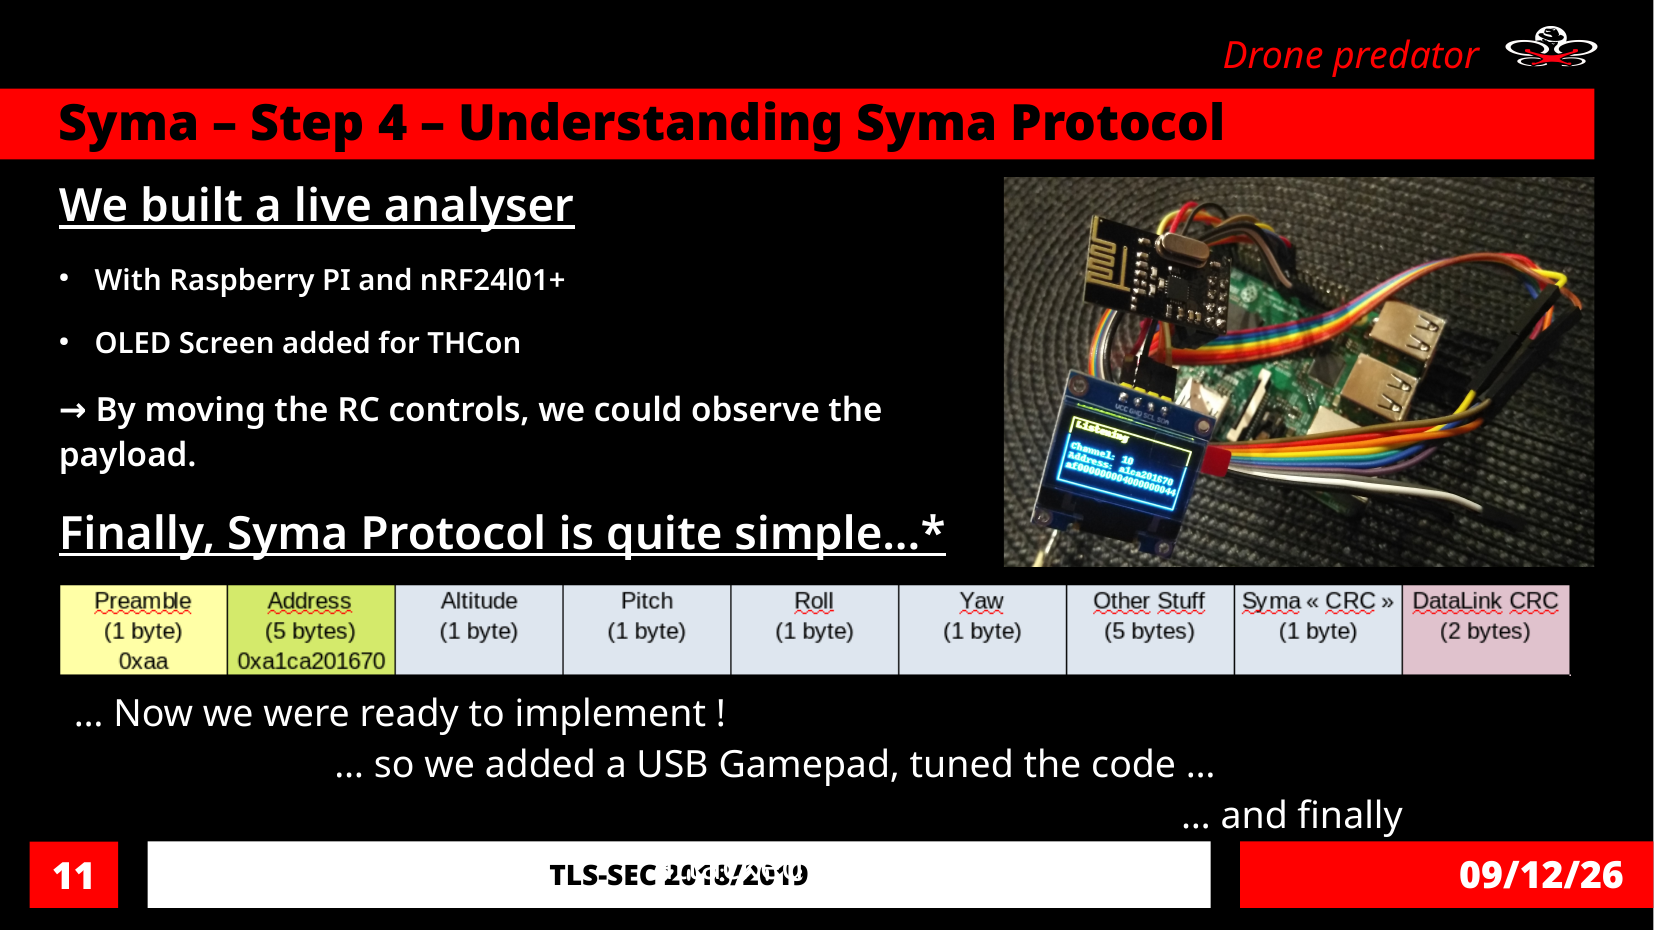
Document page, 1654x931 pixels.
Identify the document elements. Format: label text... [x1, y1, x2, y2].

text_box … Now we were ready to implement ! … so we added a USB Gamepad, tuned the code … … and finally attacked ! [59, 679, 1583, 836]
picture [1488, 15, 1617, 80]
picture [59, 584, 1571, 677]
title Syma – Step 4 – Understanding Syma Protocol [59, 44, 1595, 156]
picture [1003, 177, 1595, 567]
list We built a live analyser With Raspberry PI and nRF24l01+ OLED Screen added for THCon → By moving the RC controls, we could observe the payload. Finally, Syma Protocol is quite simple...* *Except Byte 10 : A pseudo CRC built as a XOR of bytes 1 to 9 and added to 0x55 [59, 172, 1004, 584]
